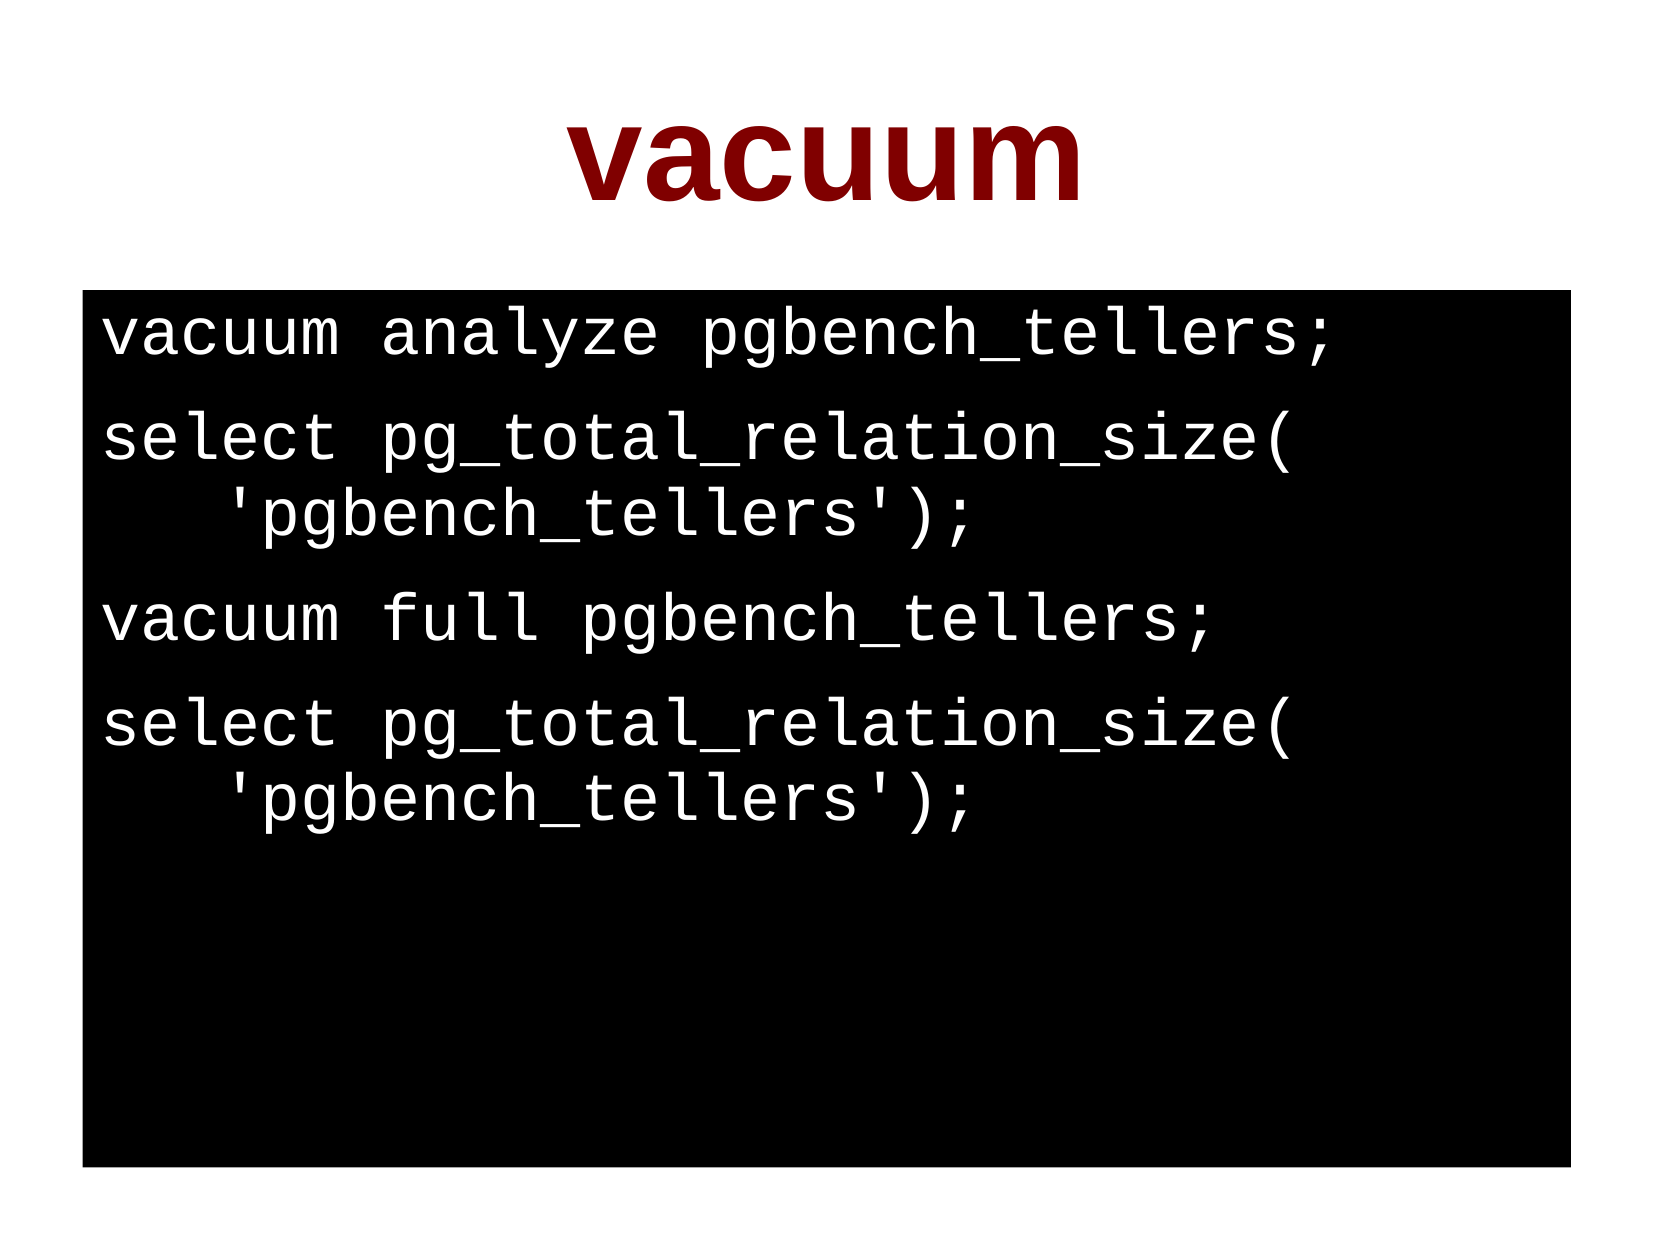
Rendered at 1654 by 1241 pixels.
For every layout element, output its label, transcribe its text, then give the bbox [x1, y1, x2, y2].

list vacuum analyze pgbench_tellers; select pg_total_relation_size( 'pgbench_tellers'); vacuum full pgbench_tellers; select pg_total_relation_size( 'pgbench_tellers'); [82, 290, 1571, 1168]
title vacuum [82, 49, 1571, 257]
